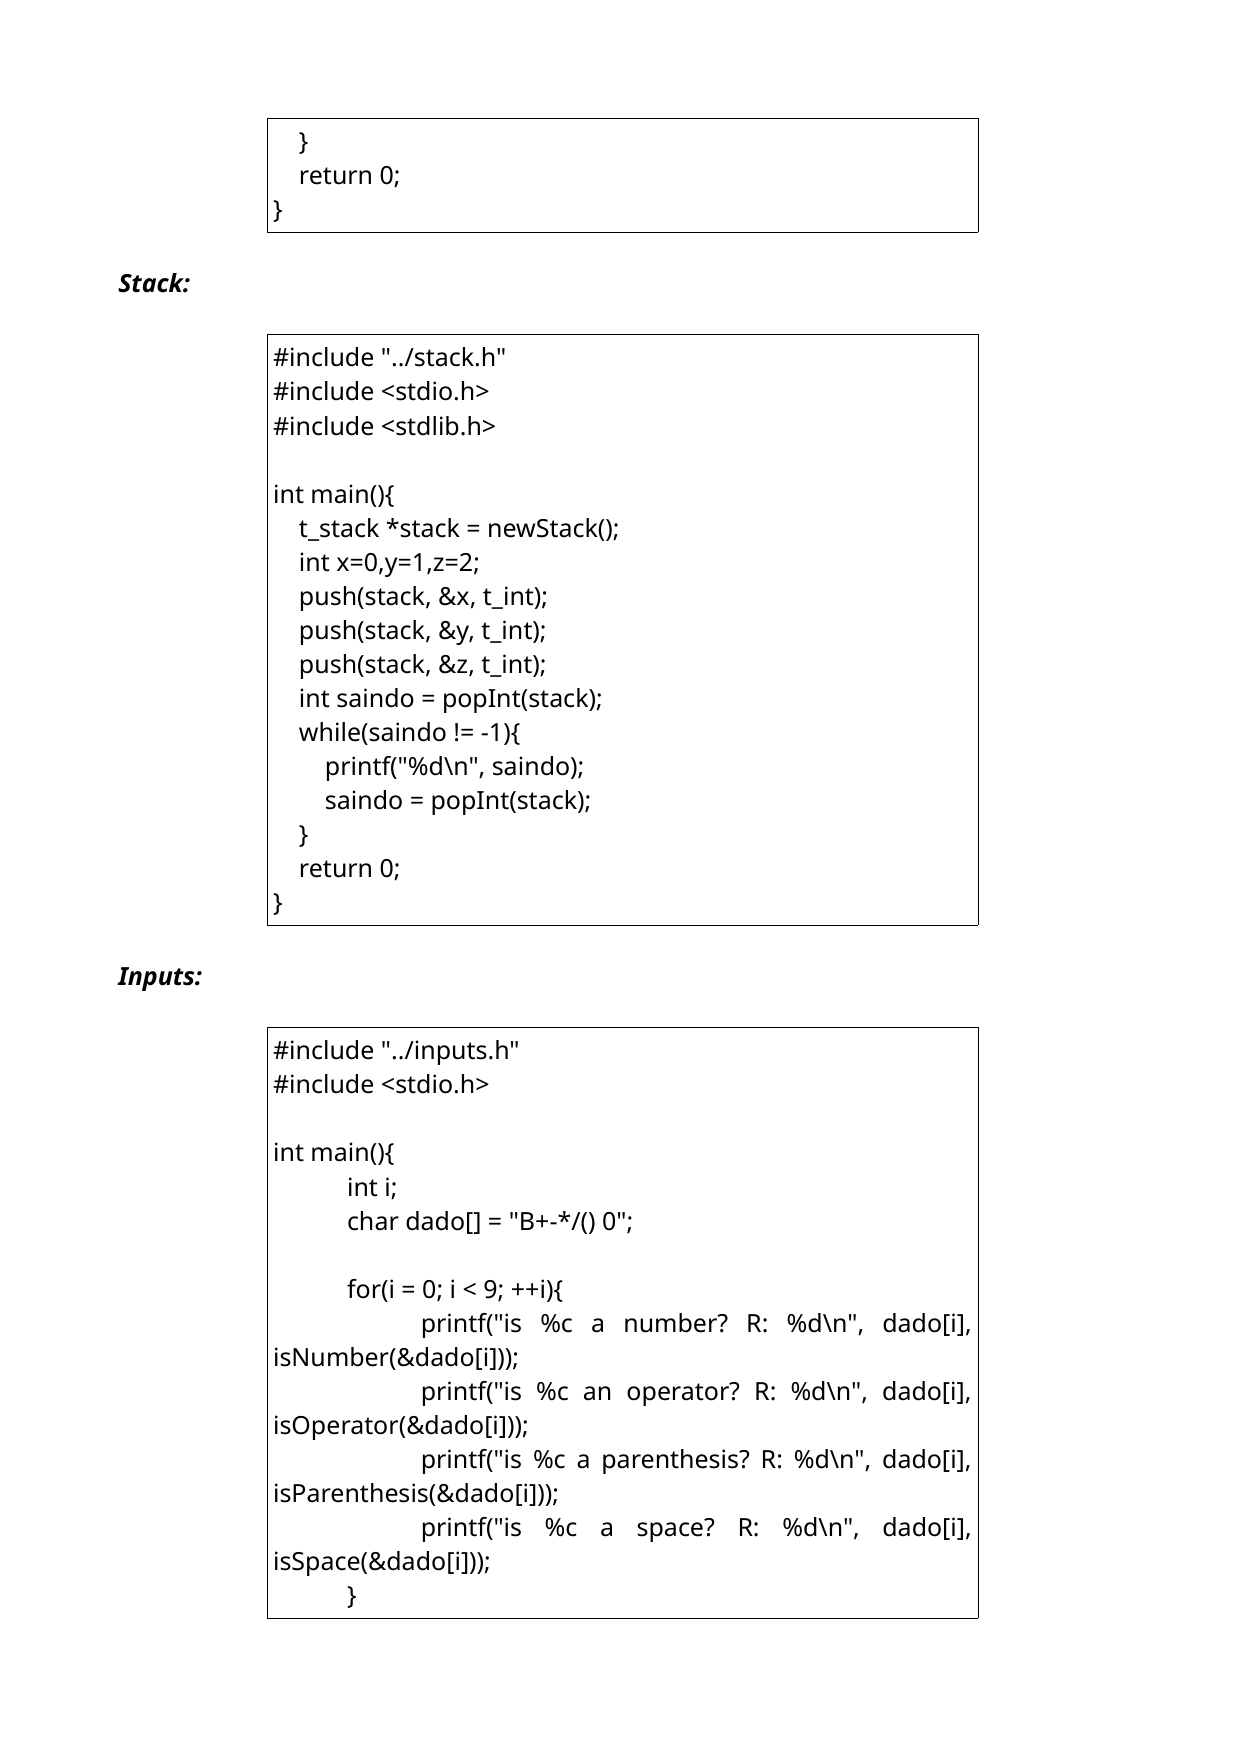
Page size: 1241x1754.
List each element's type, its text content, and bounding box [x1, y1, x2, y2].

table_header #include "../inputs.h" #include <stdio.h> int main(){ int i; char dado[] = "B+-*/() 0"; for(i = 0; i < 9; ++i){ printf("is %c a number? R: %d\n", dado[i], isNumber(&dado[i])); printf("is %c an operator? R: %d\n", dado[i], isOperator(&dado[i])); printf("is %c a parenthesis? R: %d\n", dado[i], isParenthesis(&dado[i])); printf("is %c a space? R: %d\n", dado[i], isSpace(&dado[i])); } [268, 1028, 978, 1618]
table_header #include "../stack.h" #include <stdio.h> #include <stdlib.h> int main(){ t_stack *stack = newStack(); int x=0,y=1,z=2; push(stack, &x, t_int); push(stack, &y, t_int); push(stack, &z, t_int); int saindo = popInt(stack); while(saindo != -1){ printf("%d\n", saindo); saindo = popInt(stack); } return 0; } [268, 335, 978, 925]
text Inputs: [118, 959, 1122, 993]
text Stack: [118, 266, 1122, 300]
table_header } return 0; } [268, 119, 978, 232]
